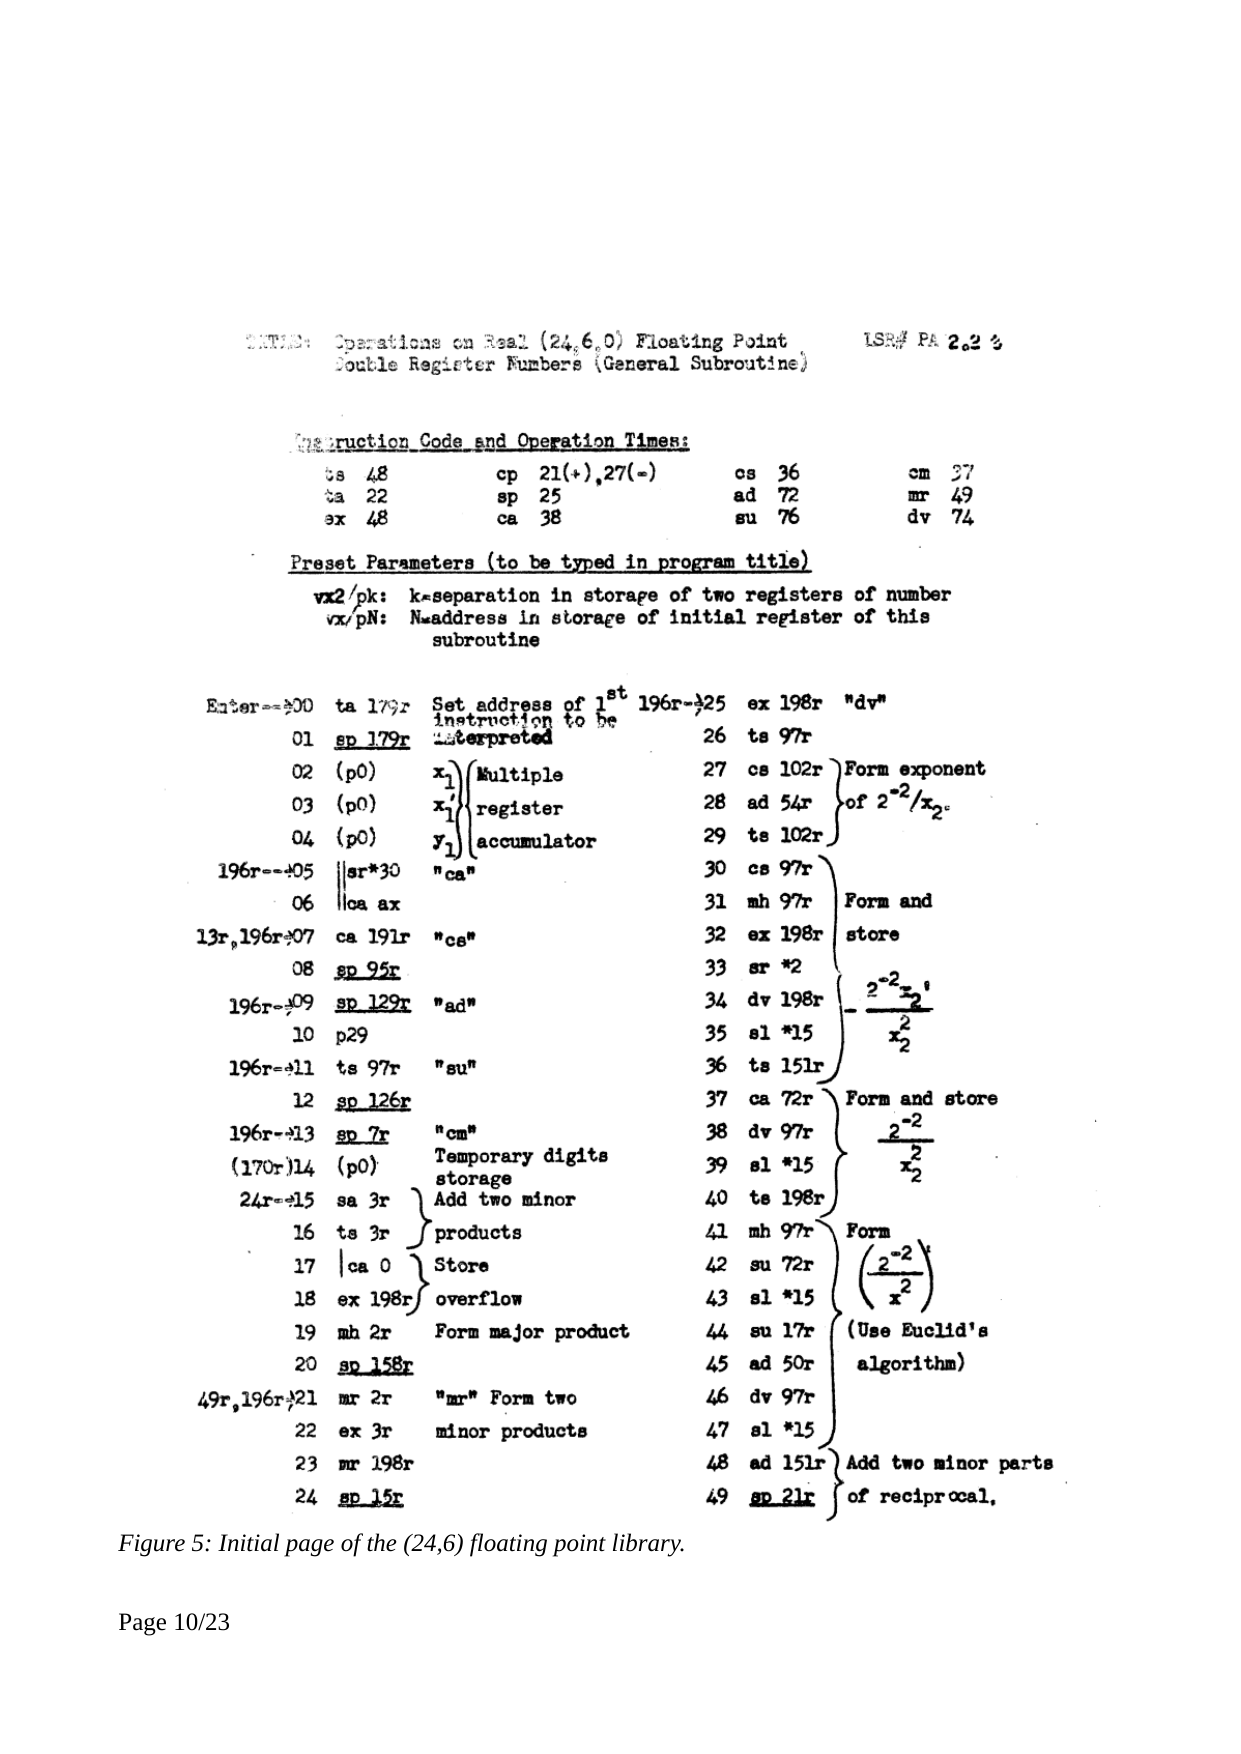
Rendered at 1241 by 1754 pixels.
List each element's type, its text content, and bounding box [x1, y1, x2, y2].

text Figure 5: Initial page of the (24,6) floating point library. [118, 1528, 1122, 1557]
picture [118, 321, 1123, 1528]
